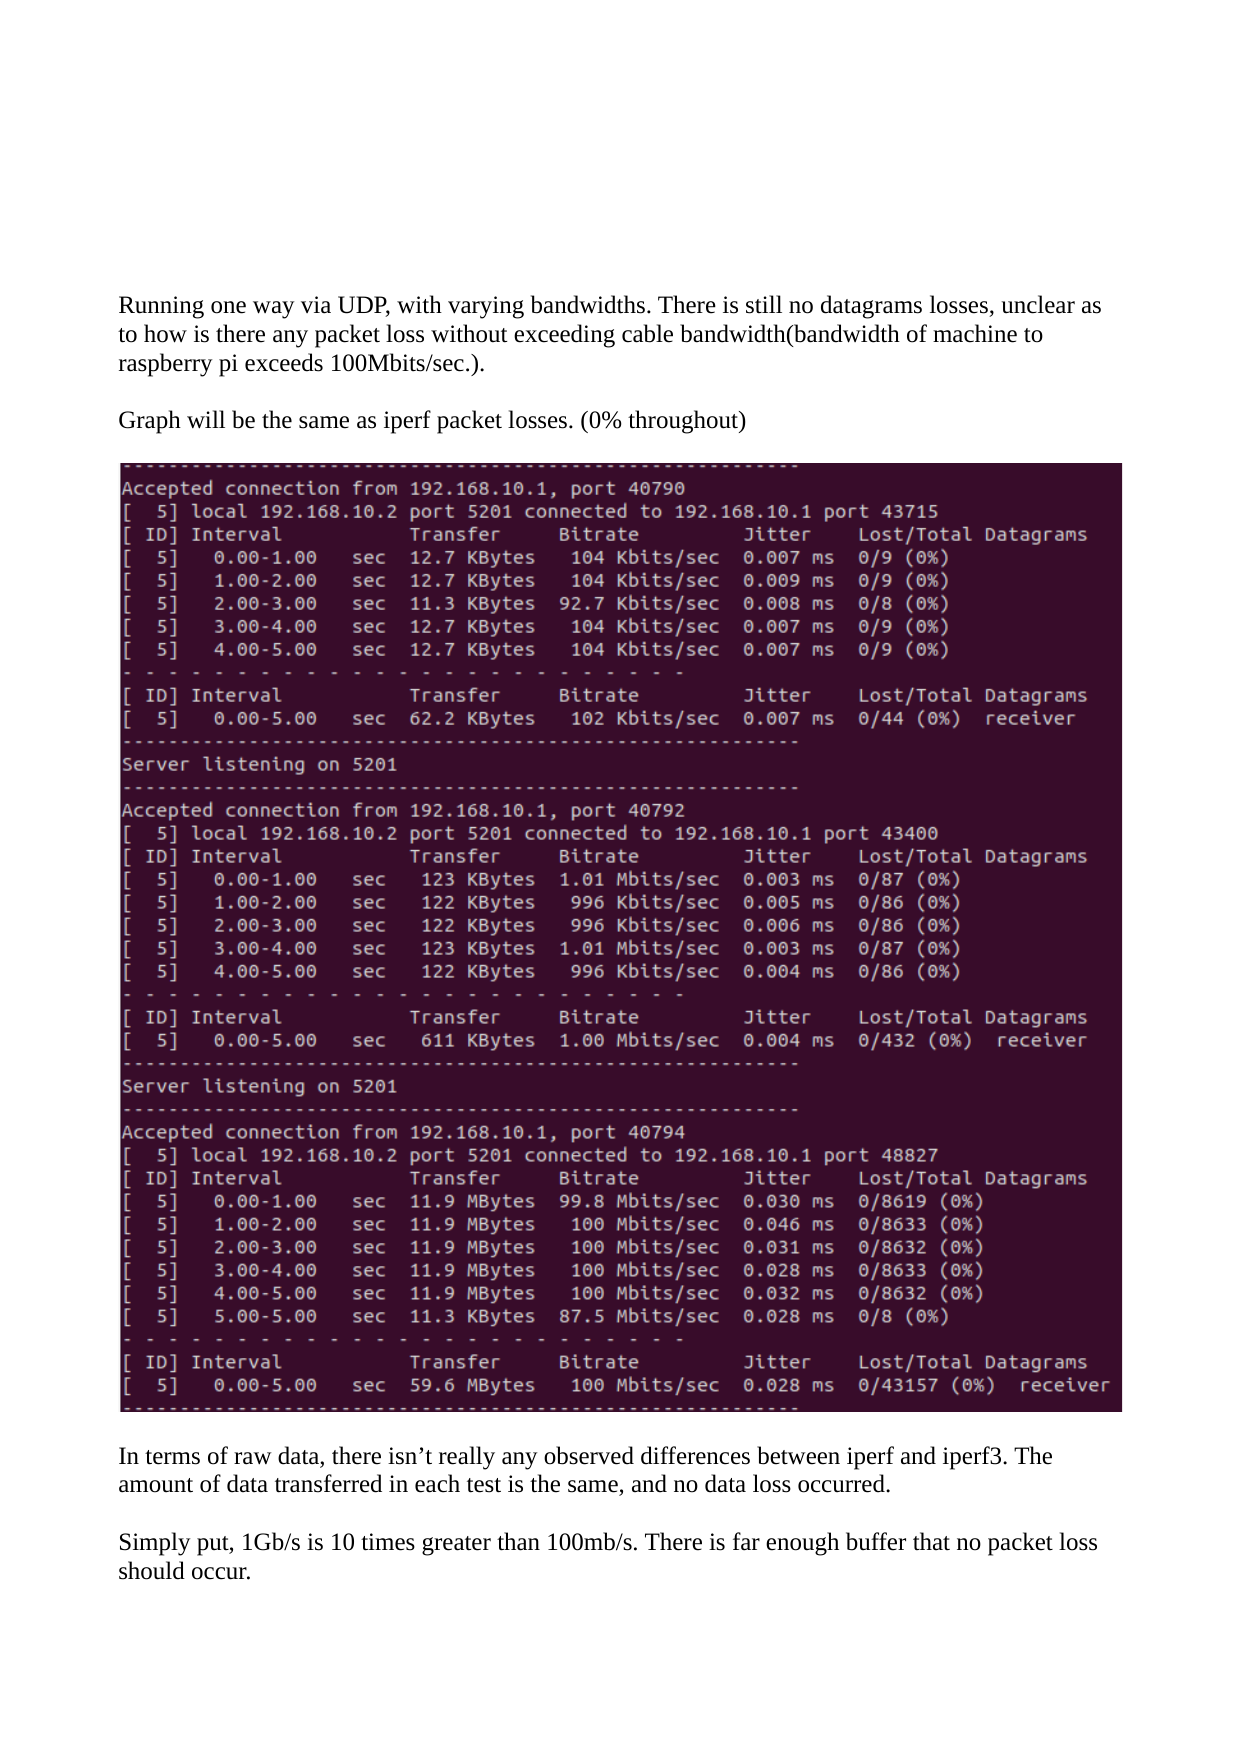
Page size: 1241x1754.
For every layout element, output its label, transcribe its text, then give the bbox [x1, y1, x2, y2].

picture [118, 463, 1123, 1412]
text Simply put, 1Gb/s is 10 times greater than 100mb/s. There is far enough buffer that no packet loss should occur. [118, 1527, 1122, 1584]
text Graph will be the same as iperf packet losses. (0% throughout) [118, 406, 1122, 434]
text In terms of raw data, there isn’t really any observed differences between iperf and iperf3. The amount of data transferred in each test is the same, and no data loss occurred. [118, 1441, 1122, 1498]
text Running one way via UDP, with varying bandwidths. There is still no datagrams losses, unclear as to how is there any packet loss without exceeding cable bandwidth(bandwidth of machine to raspberry pi exceeds 100Mbits/sec.). [118, 291, 1122, 377]
